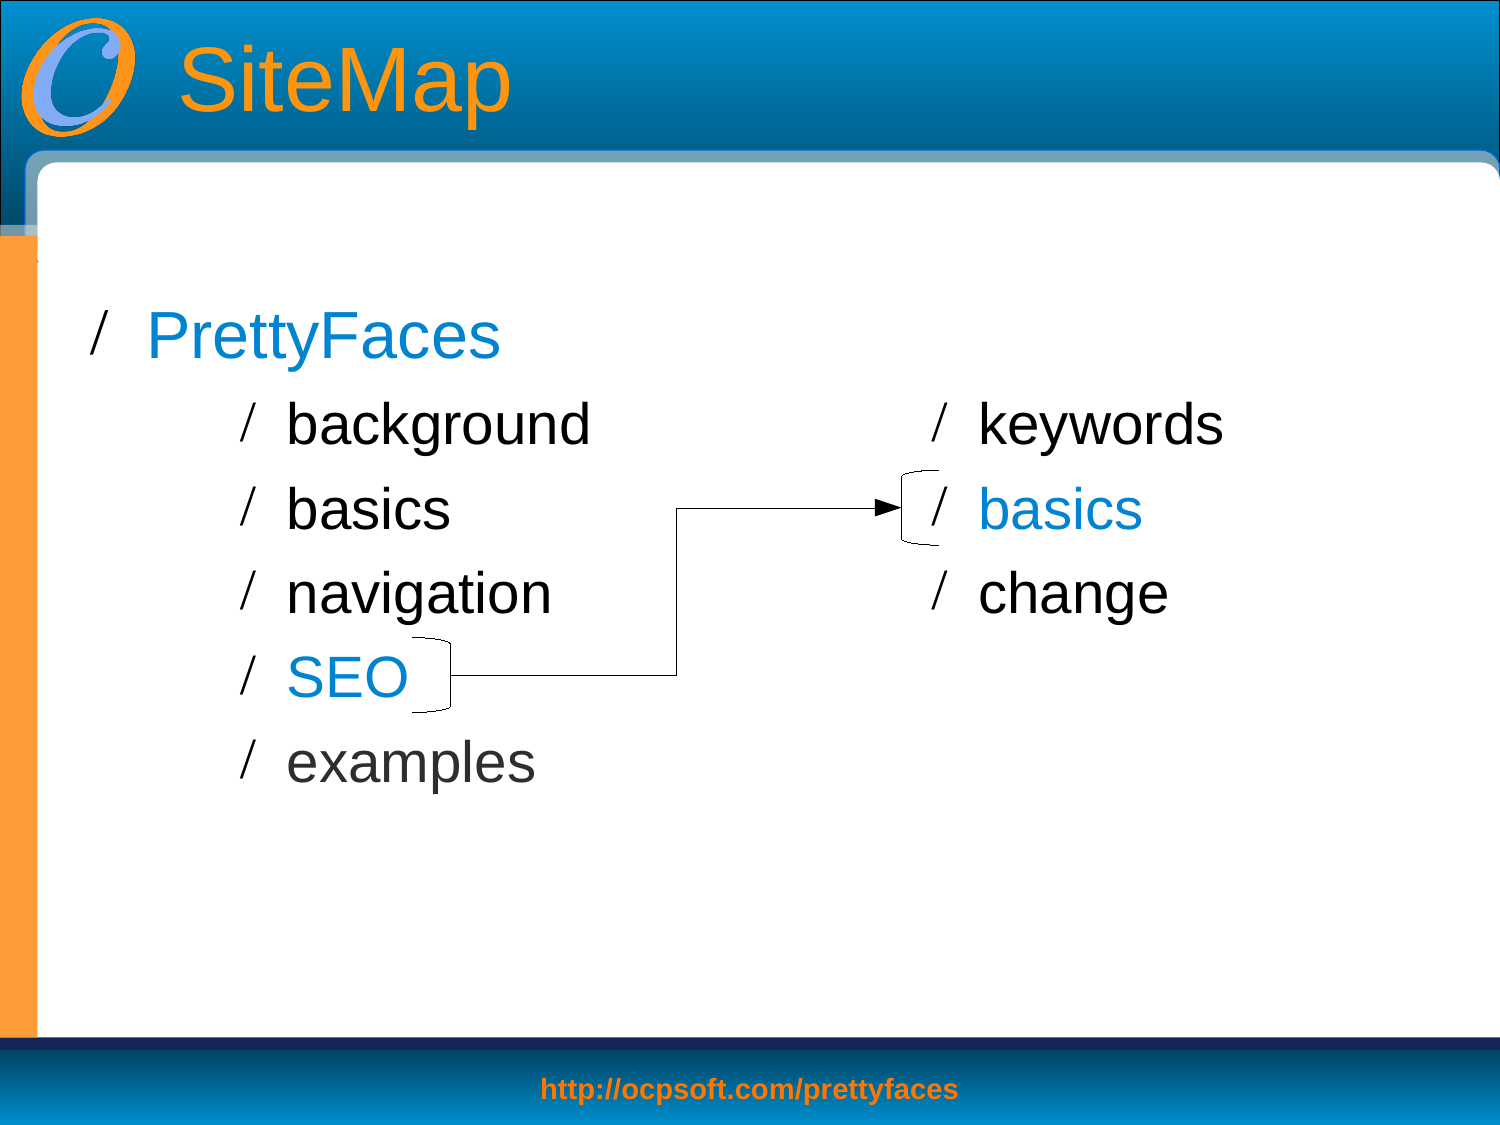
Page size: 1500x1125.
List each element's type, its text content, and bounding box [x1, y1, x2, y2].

list keywords basics change [766, 187, 1426, 931]
list PrettyFaces background basics navigation SEO examples [75, 187, 734, 931]
picture [22, 19, 135, 136]
title SiteMap [162, 4, 1463, 146]
